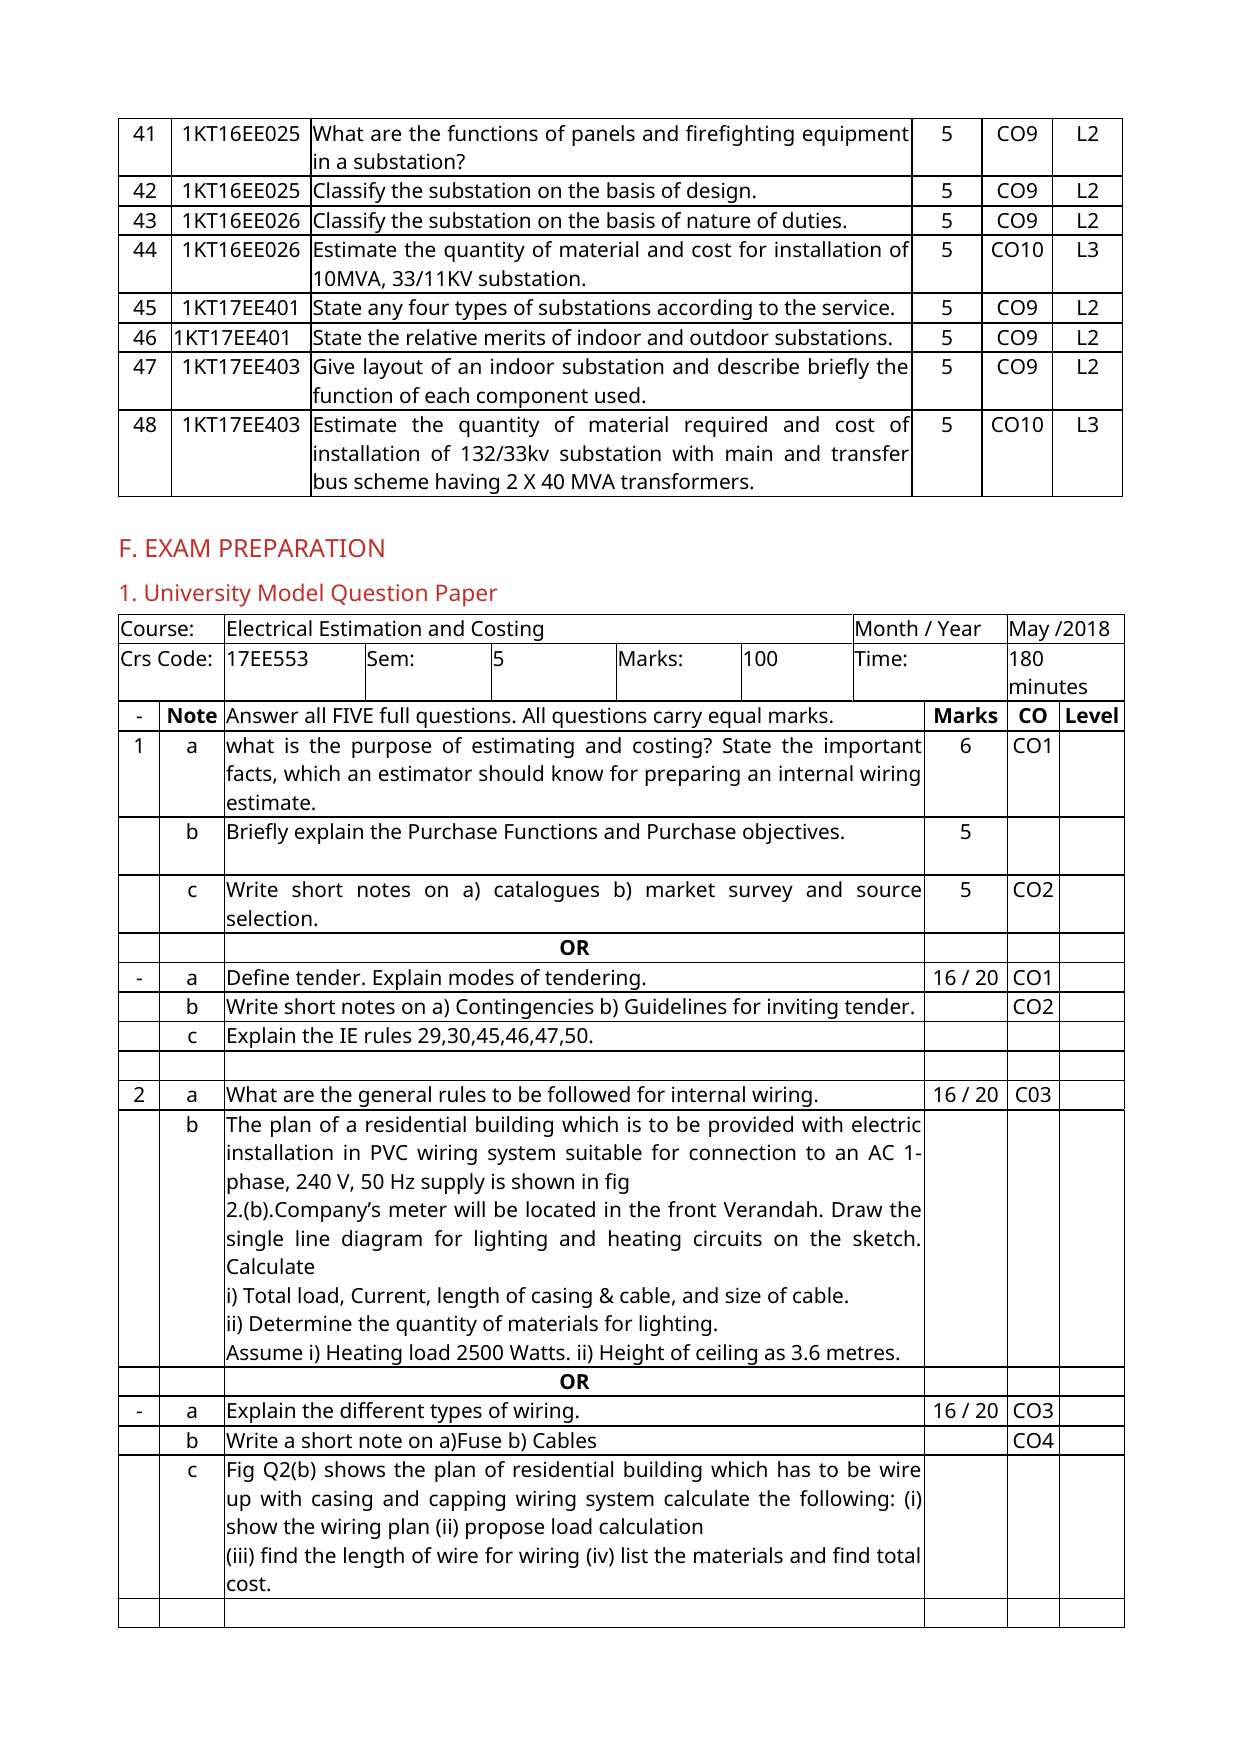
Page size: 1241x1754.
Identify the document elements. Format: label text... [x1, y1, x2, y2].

table_cell State the relative merits of indoor and outdoor substations. [312, 324, 911, 351]
table_cell [1060, 993, 1124, 1021]
table_cell Marks: [617, 644, 741, 700]
table_cell [1060, 732, 1124, 816]
table_cell 16 / 20 [925, 963, 1007, 991]
table_cell a [160, 963, 224, 991]
table_cell [1008, 1111, 1059, 1366]
table_cell 1KT17EE401 [172, 324, 310, 351]
table_cell 5 [925, 818, 1007, 874]
table_cell Note [160, 702, 224, 730]
table_cell b [160, 993, 224, 1021]
table_cell Estimate the quantity of material and cost for installation of 10MVA, 33/11KV substation. [312, 236, 911, 292]
table_cell [1060, 1397, 1124, 1425]
table_cell [1060, 1052, 1124, 1080]
table_cell a [160, 732, 224, 816]
table_cell 5 [913, 236, 981, 292]
table_cell [160, 1368, 224, 1395]
table_header Month / Year [854, 615, 1007, 643]
table_cell CO9 [983, 177, 1052, 205]
table_cell - [119, 702, 159, 730]
table_cell Explain the different types of wiring. [225, 1397, 924, 1425]
table_cell CO9 [983, 353, 1052, 409]
table_cell c [160, 1456, 224, 1598]
table_cell a [160, 1397, 224, 1425]
table_cell 44 [119, 236, 171, 292]
table_cell [119, 1456, 159, 1598]
table_cell 100 [742, 644, 852, 700]
table_cell L3 [1053, 236, 1122, 292]
table_cell 2 [119, 1081, 159, 1109]
table_cell b [160, 1427, 224, 1454]
table_cell 5 [913, 353, 981, 409]
table_cell What are the functions of panels and firefighting equipment in a substation? [312, 119, 911, 175]
table_cell Estimate the quantity of material required and cost of installation of 132/33kv substation with main and transfer bus scheme having 2 X 40 MVA transformers. [312, 411, 911, 496]
table_cell [119, 993, 159, 1021]
table_cell b [160, 1111, 224, 1366]
table_cell [1060, 1456, 1124, 1598]
table_cell 1KT17EE401 [172, 294, 310, 322]
table_cell 16 / 20 [925, 1081, 1007, 1109]
table_cell 6 [925, 732, 1007, 816]
table_cell Define tender. Explain modes of tendering. [225, 963, 924, 991]
table_cell [1008, 1368, 1059, 1395]
table_cell [160, 934, 224, 962]
table_cell 47 [119, 353, 171, 409]
table_cell [1008, 1022, 1059, 1050]
table_cell [1008, 818, 1059, 874]
table_cell [1060, 876, 1124, 932]
table_cell CO10 [983, 236, 1052, 292]
table_cell CO1 [1008, 732, 1059, 816]
table_cell [925, 1052, 1007, 1080]
text 1. University Model Question Paper [118, 576, 1122, 608]
table_cell [160, 1599, 224, 1627]
table_cell what is the purpose of estimating and costing? State the important facts, which an estimator should know for preparing an internal wiring estimate. [225, 732, 924, 816]
table_cell Classify the substation on the basis of design. [312, 177, 911, 205]
table_cell 1KT16EE026 [172, 236, 310, 292]
table_cell CO9 [983, 324, 1052, 351]
table_cell CO9 [983, 119, 1052, 175]
table_cell 1 [119, 732, 159, 816]
table_header Course: [119, 615, 224, 643]
table_cell 46 [119, 324, 171, 351]
table_cell 1KT17EE403 [172, 411, 310, 496]
table_cell [225, 1052, 924, 1080]
table_cell 5 [913, 207, 981, 234]
table_cell Briefly explain the Purchase Functions and Purchase objectives. [225, 818, 924, 874]
table_header Electrical Estimation and Costing [225, 615, 852, 643]
table_cell [1008, 1052, 1059, 1080]
table_cell [925, 1368, 1007, 1395]
table_cell [925, 1111, 1007, 1366]
table_cell Write short notes on a) Contingencies b) Guidelines for inviting tender. [225, 993, 924, 1021]
table_cell [119, 1427, 159, 1454]
table_cell 42 [119, 177, 171, 205]
table_cell CO [1008, 702, 1059, 730]
table_cell [1060, 1599, 1124, 1627]
table_cell Answer all FIVE full questions. All questions carry equal marks. [225, 702, 924, 730]
table_cell 180 minutes [1008, 644, 1124, 700]
table_cell State any four types of substations according to the service. [312, 294, 911, 322]
table_cell CO4 [1008, 1427, 1059, 1454]
table_cell 45 [119, 294, 171, 322]
text F. EXAM PREPARATION [118, 531, 1122, 564]
table_cell Marks [925, 702, 1007, 730]
table_cell - [119, 963, 159, 991]
table_cell CO9 [983, 294, 1052, 322]
table_cell [1060, 1427, 1124, 1454]
table_cell [925, 1022, 1007, 1050]
table_cell [1060, 1368, 1124, 1395]
table_cell [1008, 1456, 1059, 1598]
table_cell L2 [1053, 294, 1122, 322]
table_cell 5 [913, 294, 981, 322]
table_cell 5 [913, 177, 981, 205]
table_cell L2 [1053, 324, 1122, 351]
table_cell c [160, 1022, 224, 1050]
table_cell Write short notes on a) catalogues b) market survey and source selection. [225, 876, 924, 932]
table_cell [119, 818, 159, 874]
table_cell [119, 1022, 159, 1050]
table_cell CO2 [1008, 993, 1059, 1021]
table_cell [119, 1599, 159, 1627]
table_cell CO2 [1008, 876, 1059, 932]
table_cell [1060, 1081, 1124, 1109]
table_cell 1KT17EE403 [172, 353, 310, 409]
table_cell 1KT16EE026 [172, 207, 310, 234]
table_cell CO9 [983, 207, 1052, 234]
table_cell [119, 1111, 159, 1366]
table_cell Explain the IE rules 29,30,45,46,47,50. [225, 1022, 924, 1050]
table_cell Level [1060, 702, 1124, 730]
table_cell 43 [119, 207, 171, 234]
table_cell C03 [1008, 1081, 1059, 1109]
table_cell 41 [119, 119, 171, 175]
table_cell [1060, 934, 1124, 962]
table_cell CO3 [1008, 1397, 1059, 1425]
table_cell OR [225, 934, 924, 962]
table_cell L3 [1053, 411, 1122, 496]
table_cell [925, 1599, 1007, 1627]
table_cell L2 [1053, 353, 1122, 409]
table_cell [1060, 963, 1124, 991]
table_cell [1060, 1111, 1124, 1366]
table_cell a [160, 1081, 224, 1109]
table_cell Write a short note on a)Fuse b) Cables [225, 1427, 924, 1454]
table_cell b [160, 818, 224, 874]
table_cell 5 [913, 119, 981, 175]
table_cell What are the general rules to be followed for internal wiring. [225, 1081, 924, 1109]
table_cell Fig Q2(b) shows the plan of residential building which has to be wire up with casing and capping wiring system calculate the following: (i) show the wiring plan (ii) propose load calculation (iii) find the length of wire for wiring (iv) list the materials and find total cost. [225, 1456, 924, 1598]
table_cell L2 [1053, 207, 1122, 234]
table_cell [119, 934, 159, 962]
table_cell 5 [492, 644, 616, 700]
table_cell [925, 934, 1007, 962]
table_cell [925, 1427, 1007, 1454]
table_cell CO1 [1008, 963, 1059, 991]
table_header May /2018 [1008, 615, 1124, 643]
table_cell [225, 1599, 924, 1627]
table_cell [1008, 1599, 1059, 1627]
table_cell [1060, 1022, 1124, 1050]
table_cell 5 [913, 324, 981, 351]
table_cell L2 [1053, 119, 1122, 175]
table_cell 16 / 20 [925, 1397, 1007, 1425]
table_cell - [119, 1397, 159, 1425]
table_cell Classify the substation on the basis of nature of duties. [312, 207, 911, 234]
table_cell Time: [854, 644, 1007, 700]
table_cell The plan of a residential building which is to be provided with electric installation in PVC wiring system suitable for connection to an AC 1-phase, 240 V, 50 Hz supply is shown in fig 2.(b).Company’s meter will be located in the front Verandah. Draw the single line diagram for lighting and heating circuits on the sketch. Calculate i) Total load, Current, length of casing & cable, and size of cable. ii) Determine the quantity of materials for lighting. Assume i) Heating load 2500 Watts. ii) Height of ceiling as 3.6 metres. [225, 1111, 924, 1366]
table_cell c [160, 876, 224, 932]
table_cell [119, 876, 159, 932]
table_cell [925, 993, 1007, 1021]
table_cell L2 [1053, 177, 1122, 205]
table_cell CO10 [983, 411, 1052, 496]
table_cell [925, 1456, 1007, 1598]
table_cell [1008, 934, 1059, 962]
table_cell 17EE553 [225, 644, 365, 700]
table_cell Crs Code: [119, 644, 224, 700]
table_cell [1060, 818, 1124, 874]
table_cell 5 [925, 876, 1007, 932]
table_cell Sem: [366, 644, 491, 700]
table_cell [119, 1368, 159, 1395]
table_cell OR [225, 1368, 924, 1395]
table_cell Give layout of an indoor substation and describe briefly the function of each component used. [312, 353, 911, 409]
table_cell [160, 1052, 224, 1080]
table_cell 1KT16EE025 [172, 177, 310, 205]
table_cell 48 [119, 411, 171, 496]
table_cell 5 [913, 411, 981, 496]
table_cell 1KT16EE025 [172, 119, 310, 175]
table_cell [119, 1052, 159, 1080]
